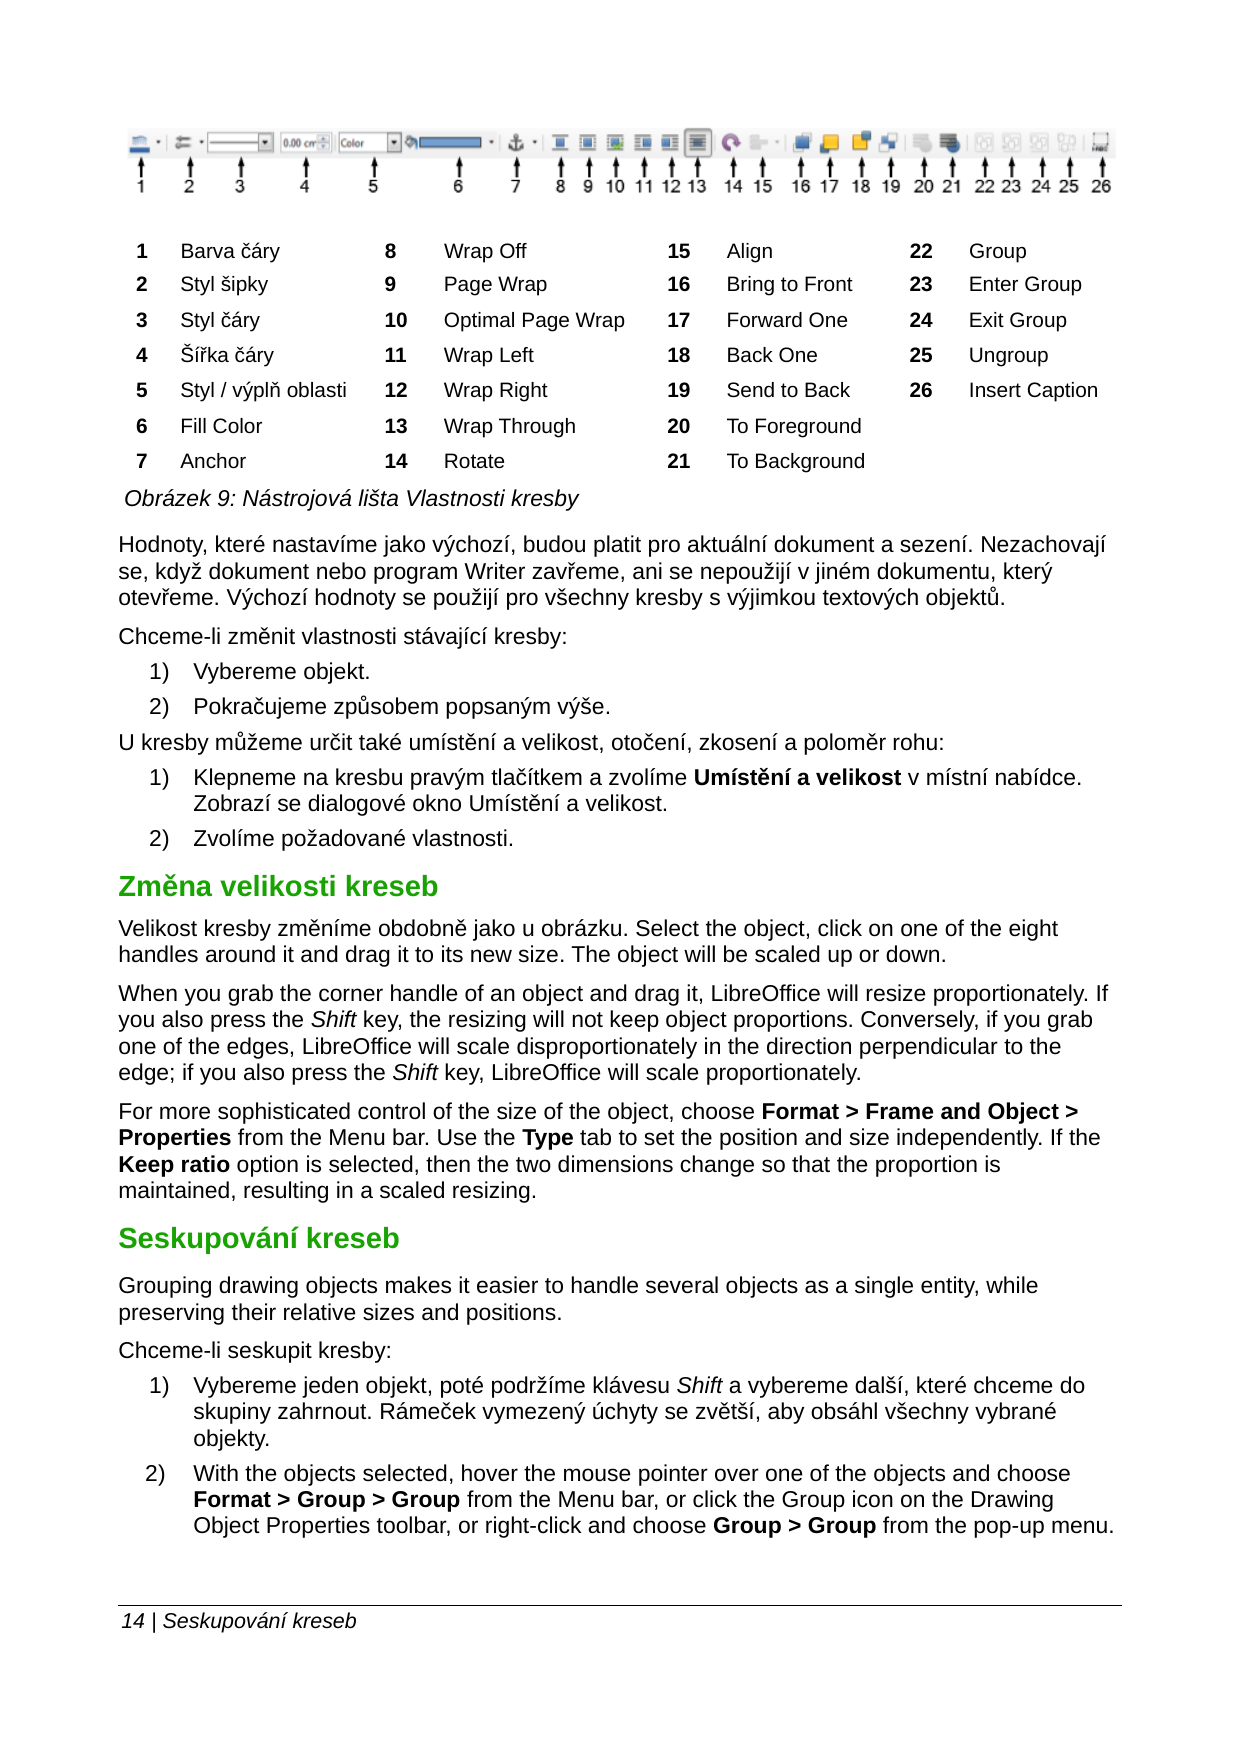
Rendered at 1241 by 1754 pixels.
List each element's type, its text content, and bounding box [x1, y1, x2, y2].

table_cell 13 [367, 408, 426, 443]
table_cell Styl čáry [163, 302, 367, 337]
text When you grab the corner handle of an object and drag it, LibreOffice will resize proportionately. If you also press the Shift key, the resizing will not keep object proportions. Conversely, if you grab one of the edges, LibreOffice will scale disproportionately in the direction perpendicular to the edge; if you also press the Shift key, LibreOffice will scale proportionately. [118, 980, 1122, 1085]
subtitle Změna velikosti kreseb [118, 869, 1122, 903]
table_cell Styl / výplň oblasti [163, 373, 367, 408]
table_cell Insert Caption [951, 373, 1123, 408]
table_cell 25 [892, 337, 951, 372]
table_cell [892, 408, 951, 443]
table_cell 26 [892, 373, 951, 408]
table_cell 9 [367, 266, 426, 302]
list Chceme-li změnit vlastnosti stávající kresby: [118, 623, 1122, 649]
table_cell Bring to Front [709, 266, 892, 302]
table_cell 16 [649, 266, 709, 302]
table_cell Styl šipky [163, 266, 367, 302]
table_cell To Background [709, 443, 892, 479]
list Pokračujeme způsobem popsaným výše. [169, 693, 1122, 720]
table_cell 19 [649, 373, 709, 408]
table_cell 4 [118, 337, 162, 372]
table_cell 24 [892, 302, 951, 337]
text Velikost kresby změníme obdobně jako u obrázku. Select the object, click on one of the eight handles around it and drag it to its new size. The object will be scaled up or down. [118, 915, 1122, 967]
table_cell 23 [892, 266, 951, 302]
table_cell Rotate [426, 443, 649, 479]
table_cell 17 [649, 302, 709, 337]
table_cell Obrázek 9: Nástrojová lišta Vlastnosti kresby [118, 479, 1123, 517]
table_cell [951, 408, 1123, 443]
table_cell 22 [892, 233, 951, 266]
table_cell 11 [367, 337, 426, 372]
subtitle Seskupování kreseb [118, 1221, 1122, 1254]
table_cell 3 [118, 302, 162, 337]
table_cell Barva čáry [163, 233, 367, 266]
list Vybereme objekt. [169, 658, 1122, 684]
table_cell Wrap Off [426, 233, 649, 266]
table_cell Exit Group [951, 302, 1123, 337]
table_cell 5 [118, 373, 162, 408]
table_cell 7 [118, 443, 162, 479]
table_cell Back One [709, 337, 892, 372]
table_cell 15 [649, 233, 709, 266]
table_cell 6 [118, 408, 162, 443]
list U kresby můžeme určit také umístění a velikost, otočení, zkosení a poloměr rohu: [118, 728, 1122, 755]
table_cell Wrap Left [426, 337, 649, 372]
list Hodnoty, které nastavíme jako výchozí, budou platit pro aktuální dokument a sezení. Nezachovají se, když dokument nebo program Writer zavřeme, ani se nepoužijí v jiném dokumentu, který otevřeme. Výchozí hodnoty se použijí pro všechny kresby s výjimkou textových objektů. [118, 531, 1122, 610]
table_cell 14 [367, 443, 426, 479]
table_cell Ungroup [951, 337, 1123, 372]
table_cell Anchor [163, 443, 367, 479]
table_cell 2 [118, 266, 162, 302]
table_cell Page Wrap [426, 266, 649, 302]
list Chceme-li seskupit kresby: [118, 1337, 1122, 1363]
table_cell [892, 443, 951, 479]
table_cell 20 [649, 408, 709, 443]
table_cell Enter Group [951, 266, 1123, 302]
table_cell Send to Back [709, 373, 892, 408]
table_cell To Foreground [709, 408, 892, 443]
table_cell 21 [649, 443, 709, 479]
table_cell Šířka čáry [163, 337, 367, 372]
table_cell [951, 443, 1123, 479]
text Grouping drawing objects makes it easier to handle several objects as a single entity, while preserving their relative sizes and positions. [118, 1272, 1122, 1325]
table_cell Wrap Through [426, 408, 649, 443]
table_cell Align [709, 233, 892, 266]
table_cell Forward One [709, 302, 892, 337]
table_cell Fill Color [163, 408, 367, 443]
list Vybereme jeden objekt, poté podržíme klávesu Shift a vybereme další, které chceme do skupiny zahrnout. Rámeček vymezený úchyty se zvětší, aby obsáhl všechny vybrané objekty. [169, 1372, 1122, 1451]
table_header [118, 118, 1123, 233]
picture [124, 123, 1117, 199]
table_cell 12 [367, 373, 426, 408]
table_cell Optimal Page Wrap [426, 302, 649, 337]
list Zvolíme požadované vlastnosti. [169, 825, 1122, 852]
table_cell 8 [367, 233, 426, 266]
table_cell 10 [367, 302, 426, 337]
text For more sophisticated control of the size of the object, choose Format > Frame and Object > Properties from the Menu bar. Use the Type tab to set the position and size independently. If the Keep ratio option is selected, then the two dimensions change so that the proportion is maintained, resulting in a scaled resizing. [118, 1098, 1122, 1203]
table_cell Wrap Right [426, 373, 649, 408]
list With the objects selected, hover the mouse pointer over one of the objects and choose Format > Group > Group from the Menu bar, or click the Group icon on the Drawing Object Properties toolbar, or right-click and choose Group > Group from the pop-up menu. [165, 1460, 1122, 1539]
table_cell 18 [649, 337, 709, 372]
table_cell Group [951, 233, 1123, 266]
table_cell 1 [118, 233, 162, 266]
list Klepneme na kresbu pravým tlačítkem a zvolíme Umístění a velikost v místní nabídce. Zobrazí se dialogové okno Umístění a velikost. [169, 764, 1122, 816]
